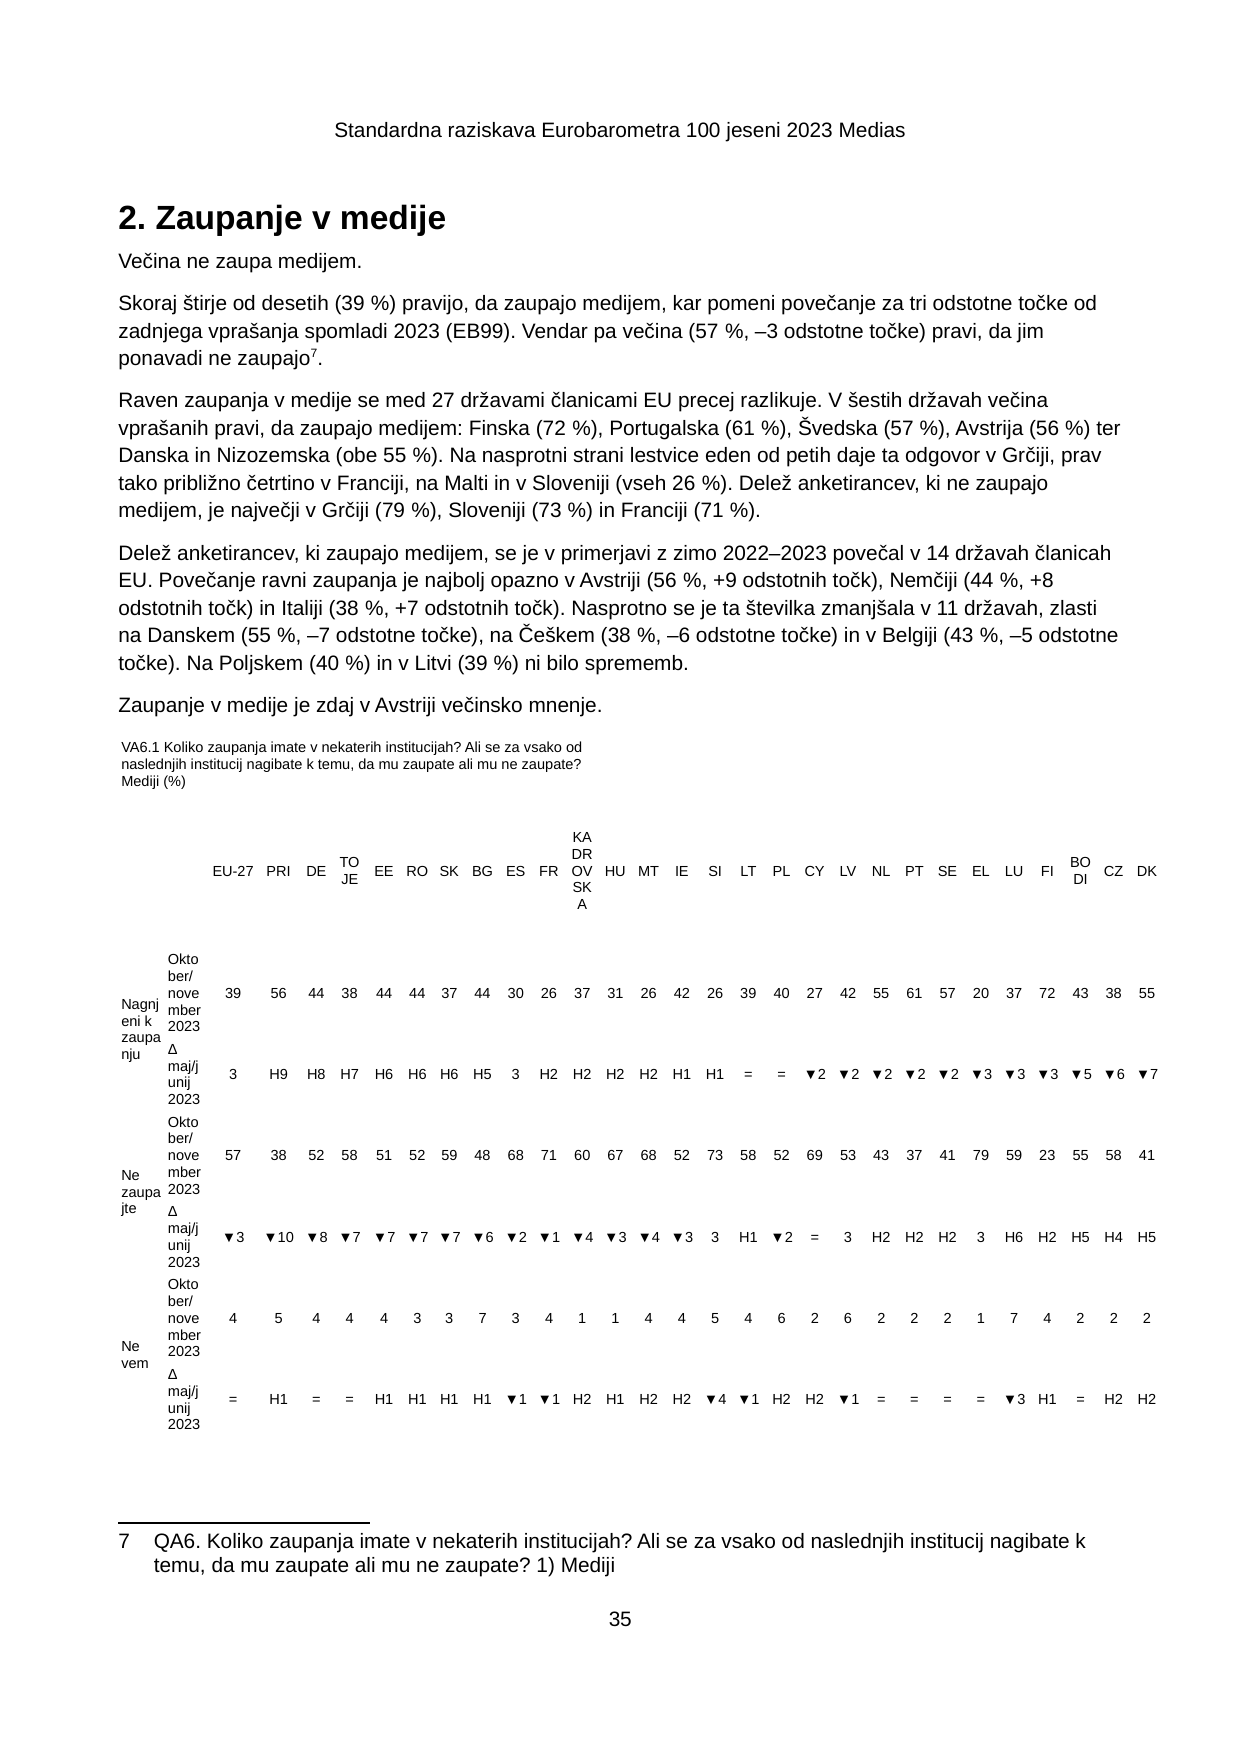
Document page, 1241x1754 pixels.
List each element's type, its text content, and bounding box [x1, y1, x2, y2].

table_cell 79 [964, 1111, 997, 1200]
table_cell 4 [532, 1273, 565, 1363]
table_header [632, 735, 665, 793]
table_cell 69 [798, 1111, 831, 1200]
table_cell [366, 916, 402, 948]
table_cell EU-27 [209, 826, 257, 916]
table_cell Н2 [864, 1200, 898, 1273]
table_cell ▼1 [499, 1363, 532, 1436]
table_cell 40 [765, 948, 798, 1038]
table_cell 51 [366, 1111, 402, 1200]
table_cell 38 [333, 948, 366, 1038]
table_cell 2 [864, 1273, 898, 1363]
table_cell 2 [931, 1273, 964, 1363]
table_cell Ne vem [118, 1273, 165, 1436]
table_cell [499, 916, 532, 948]
table_cell [257, 916, 299, 948]
table_cell [118, 916, 165, 948]
table_cell [209, 916, 257, 948]
table_cell 37 [433, 948, 466, 1038]
table_cell 58 [333, 1111, 366, 1200]
table_cell ▼10 [257, 1200, 299, 1273]
table_cell [765, 794, 798, 826]
table_cell ▼1 [731, 1363, 765, 1436]
table_cell [565, 916, 598, 948]
table_cell [1097, 916, 1130, 948]
table_cell TO JE [333, 826, 366, 916]
table_cell 67 [599, 1111, 632, 1200]
table_cell = [931, 1363, 964, 1436]
table_cell 68 [499, 1111, 532, 1200]
table_cell = [864, 1363, 898, 1436]
table_cell 42 [831, 948, 864, 1038]
table_cell [333, 916, 366, 948]
table_cell [1130, 916, 1163, 948]
table_cell 3 [499, 1273, 532, 1363]
table_cell FR [532, 826, 565, 916]
table_cell [698, 794, 731, 826]
table_cell 4 [333, 1273, 366, 1363]
table_header [898, 735, 931, 793]
table_cell KADROVSKA [565, 826, 598, 916]
table_cell ▼1 [532, 1363, 565, 1436]
table_cell 3 [209, 1038, 257, 1111]
text Delež anketirancev, ki zaupajo medijem, se je v primerjavi z zimo 2022–2023 povečal v 14 državah članicah EU. Povečanje ravni zaupanja je najbolj opazno v Avstriji (56 %, +9 odstotnih točk), Nemčiji (44 %, +8 odstotnih točk) in Italiji (38 %, +7 odstotnih točk). Nasprotno se je ta številka zmanjšala v 11 državah, zlasti na Danskem (55 %, –7 odstotne točke), na Češkem (38 %, –6 odstotne točke) in v Belgiji (43 %, –5 odstotne točke). Na Poljskem (40 %) in v Litvi (39 %) ni bilo sprememb. [118, 540, 1122, 674]
table_cell = [798, 1200, 831, 1273]
table_cell 55 [864, 948, 898, 1038]
table_cell Δ maj/junij 2023 [165, 1200, 209, 1273]
table_cell CY [798, 826, 831, 916]
table_cell 44 [366, 948, 402, 1038]
table_cell 37 [997, 948, 1030, 1038]
table_cell 41 [1130, 1111, 1163, 1200]
table_header [1030, 735, 1064, 793]
table_cell Н2 [632, 1038, 665, 1111]
table_cell 58 [1097, 1111, 1130, 1200]
table_cell [1097, 794, 1130, 826]
table_cell = [300, 1363, 333, 1436]
table_cell 2 [1130, 1273, 1163, 1363]
table_cell SK [433, 826, 466, 916]
table_cell Н1 [433, 1363, 466, 1436]
table_header [698, 735, 731, 793]
table_cell 58 [731, 1111, 765, 1200]
table_cell Н1 [665, 1038, 698, 1111]
table_cell [731, 916, 765, 948]
table_cell ▼2 [864, 1038, 898, 1111]
table_cell [466, 916, 499, 948]
table_cell Н1 [257, 1363, 299, 1436]
table_header [864, 735, 898, 793]
table_cell SE [931, 826, 964, 916]
table_cell Н2 [565, 1363, 598, 1436]
table_cell [118, 794, 165, 826]
table_cell = [964, 1363, 997, 1436]
table_cell 6 [831, 1273, 864, 1363]
table_cell 37 [898, 1111, 931, 1200]
table_cell ▼8 [300, 1200, 333, 1273]
table_cell 31 [599, 948, 632, 1038]
table_header [798, 735, 831, 793]
table_header [1097, 735, 1130, 793]
table_cell Ne zaupajte [118, 1111, 165, 1273]
table_cell 2 [798, 1273, 831, 1363]
table_cell Δ maj/junij 2023 [165, 1038, 209, 1111]
table_cell 6 [765, 1273, 798, 1363]
table_cell 3 [402, 1273, 432, 1363]
table_cell [1130, 794, 1163, 826]
table_cell 44 [402, 948, 432, 1038]
table_cell 57 [209, 1111, 257, 1200]
table_cell 20 [964, 948, 997, 1038]
table_cell 2 [898, 1273, 931, 1363]
table_cell [466, 794, 499, 826]
table_cell [1064, 916, 1097, 948]
table_cell ▼4 [698, 1363, 731, 1436]
table_cell Н2 [765, 1363, 798, 1436]
table_cell [731, 794, 765, 826]
text Skoraj štirje od desetih (39 %) pravijo, da zaupajo medijem, kar pomeni povečanje za tri odstotne točke od zadnjega vprašanja spomladi 2023 (EB99). Vendar pa večina (57 %, –3 odstotne točke) pravi, da jim ponavadi ne zaupajo. [118, 291, 1122, 370]
table_cell ▼2 [499, 1200, 532, 1273]
table_cell NL [864, 826, 898, 916]
table_cell 3 [831, 1200, 864, 1273]
table_cell 23 [1030, 1111, 1064, 1200]
table_cell Н5 [1130, 1200, 1163, 1273]
table_cell PL [765, 826, 798, 916]
table_cell ▼4 [632, 1200, 665, 1273]
table_cell ▼7 [402, 1200, 432, 1273]
table_cell Н1 [402, 1363, 432, 1436]
table_header [665, 735, 698, 793]
table_cell [165, 916, 209, 948]
table_cell [209, 794, 257, 826]
table_cell 59 [997, 1111, 1030, 1200]
table_cell ▼2 [898, 1038, 931, 1111]
table_cell Н4 [1097, 1200, 1130, 1273]
table_cell LU [997, 826, 1030, 916]
table_cell 2 [1064, 1273, 1097, 1363]
table_cell 26 [632, 948, 665, 1038]
table_cell ▼7 [1130, 1038, 1163, 1111]
table_cell Н2 [565, 1038, 598, 1111]
table_cell 56 [257, 948, 299, 1038]
table_header [931, 735, 964, 793]
table_cell Н2 [1130, 1363, 1163, 1436]
table_cell 30 [499, 948, 532, 1038]
table_cell [532, 916, 565, 948]
text Večina ne zaupa medijem. [118, 249, 1122, 273]
table_cell 53 [831, 1111, 864, 1200]
table_cell HU [599, 826, 632, 916]
table_cell 4 [665, 1273, 698, 1363]
table_cell 52 [665, 1111, 698, 1200]
subtitle 2. Zaupanje v medije [118, 198, 1122, 237]
table_cell [333, 794, 366, 826]
table_cell Н1 [366, 1363, 402, 1436]
table_cell ▼3 [599, 1200, 632, 1273]
table_cell 71 [532, 1111, 565, 1200]
table_cell [565, 794, 598, 826]
table_cell 5 [257, 1273, 299, 1363]
table_cell [898, 794, 931, 826]
table_cell Н6 [997, 1200, 1030, 1273]
table_cell 59 [433, 1111, 466, 1200]
table_cell 4 [731, 1273, 765, 1363]
text QA6. Koliko zaupanja imate v nekaterih institucijah? Ali se za vsako od naslednjih institucij nagibate k temu, da mu zaupate ali mu ne zaupate? 1) Mediji [118, 1529, 1122, 1577]
table_cell 7 [997, 1273, 1030, 1363]
table_cell ▼3 [665, 1200, 698, 1273]
table_cell = [765, 1038, 798, 1111]
table_cell [499, 794, 532, 826]
table_cell = [1064, 1363, 1097, 1436]
table_cell Н5 [466, 1038, 499, 1111]
table_cell [165, 794, 209, 826]
table_cell 41 [931, 1111, 964, 1200]
table_cell 48 [466, 1111, 499, 1200]
table_cell 3 [698, 1200, 731, 1273]
table_cell PT [898, 826, 931, 916]
table_cell CZ [1097, 826, 1130, 916]
table_header [1130, 735, 1163, 793]
table_cell Н2 [898, 1200, 931, 1273]
table_cell = [209, 1363, 257, 1436]
table_cell ▼2 [831, 1038, 864, 1111]
table_header [731, 735, 765, 793]
table_cell 60 [565, 1111, 598, 1200]
table_cell Н2 [599, 1038, 632, 1111]
table_cell [798, 916, 831, 948]
table_cell LT [731, 826, 765, 916]
table_cell [433, 916, 466, 948]
table_cell LV [831, 826, 864, 916]
table_cell IE [665, 826, 698, 916]
table_cell [257, 794, 299, 826]
table_cell 5 [698, 1273, 731, 1363]
table_header [831, 735, 864, 793]
table_cell 55 [1130, 948, 1163, 1038]
table_cell ▼2 [765, 1200, 798, 1273]
table_cell 27 [798, 948, 831, 1038]
table_cell [402, 794, 432, 826]
table_cell [665, 794, 698, 826]
table_cell ▼5 [1064, 1038, 1097, 1111]
table_cell EE [366, 826, 402, 916]
table_header [964, 735, 997, 793]
table_cell Н2 [1030, 1200, 1064, 1273]
table_cell [165, 826, 209, 916]
table_cell Н6 [433, 1038, 466, 1111]
table_header VA6.1 Koliko zaupanja imate v nekaterih institucijah? Ali se za vsako od naslednjih institucij nagibate k temu, da mu zaupate ali mu ne zaupate? Mediji (%) [118, 735, 598, 793]
table_cell [665, 916, 698, 948]
table_cell 61 [898, 948, 931, 1038]
table_cell [831, 916, 864, 948]
table_cell Н6 [366, 1038, 402, 1111]
table_cell [1030, 916, 1064, 948]
table_cell 52 [402, 1111, 432, 1200]
table_cell 73 [698, 1111, 731, 1200]
table_cell 43 [1064, 948, 1097, 1038]
table_cell 52 [300, 1111, 333, 1200]
table_cell 4 [209, 1273, 257, 1363]
text Raven zaupanja v medije se med 27 državami članicami EU precej razlikuje. V šestih državah večina vprašanih pravi, da zaupajo medijem: Finska (72 %), Portugalska (61 %), Švedska (57 %), Avstrija (56 %) ter Danska in Nizozemska (obe 55 %). Na nasprotni strani lestvice eden od petih daje ta odgovor v Grčiji, prav tako približno četrtino v Franciji, na Malti in v Sloveniji (vseh 26 %). Delež anketirancev, ki ne zaupajo medijem, je največji v Grčiji (79 %), Sloveniji (73 %) in Franciji (71 %). [118, 388, 1122, 522]
table_cell [997, 794, 1030, 826]
table_cell 44 [466, 948, 499, 1038]
table_header [997, 735, 1030, 793]
table_cell Н1 [466, 1363, 499, 1436]
table_cell 2 [1097, 1273, 1130, 1363]
table_cell [964, 794, 997, 826]
table_cell DE [300, 826, 333, 916]
table_cell 7 [466, 1273, 499, 1363]
table_cell [632, 916, 665, 948]
table_cell Н2 [665, 1363, 698, 1436]
table_cell ▼6 [466, 1200, 499, 1273]
table_cell DK [1130, 826, 1163, 916]
table_cell 72 [1030, 948, 1064, 1038]
table_cell Н2 [1097, 1363, 1130, 1436]
table_cell [1064, 794, 1097, 826]
table_cell = [898, 1363, 931, 1436]
table_cell 4 [632, 1273, 665, 1363]
table_cell 37 [565, 948, 598, 1038]
table_cell [831, 794, 864, 826]
table_cell Oktober/november 2023 [165, 948, 209, 1038]
table_cell [964, 916, 997, 948]
table_header [599, 735, 632, 793]
table_cell Н1 [698, 1038, 731, 1111]
table_cell 3 [499, 1038, 532, 1111]
table_cell Н2 [532, 1038, 565, 1111]
table_cell [931, 916, 964, 948]
table_cell [798, 794, 831, 826]
table_cell 55 [1064, 1111, 1097, 1200]
table_cell [765, 916, 798, 948]
table_cell Н9 [257, 1038, 299, 1111]
table_cell 39 [209, 948, 257, 1038]
table_cell 4 [366, 1273, 402, 1363]
table_cell [1030, 794, 1064, 826]
table_cell = [333, 1363, 366, 1436]
table_cell ▼7 [333, 1200, 366, 1273]
table_cell [599, 794, 632, 826]
table_cell 42 [665, 948, 698, 1038]
table_cell 68 [632, 1111, 665, 1200]
table_cell Н6 [402, 1038, 432, 1111]
table_cell Н1 [599, 1363, 632, 1436]
table_cell SI [698, 826, 731, 916]
text Zaupanje v medije je zdaj v Avstriji večinsko mnenje. [118, 692, 1122, 716]
table_cell [997, 916, 1030, 948]
table_cell [402, 916, 432, 948]
table_cell [366, 794, 402, 826]
table_cell 1 [599, 1273, 632, 1363]
table_cell 3 [433, 1273, 466, 1363]
table_cell 4 [300, 1273, 333, 1363]
table_cell PRI [257, 826, 299, 916]
table_cell ▼7 [366, 1200, 402, 1273]
table_cell ▼1 [532, 1200, 565, 1273]
table_cell [632, 794, 665, 826]
table_cell ▼3 [209, 1200, 257, 1273]
table_cell Oktober/november 2023 [165, 1273, 209, 1363]
table_cell 3 [964, 1200, 997, 1273]
table_cell ▼2 [931, 1038, 964, 1111]
table_cell ▼3 [1030, 1038, 1064, 1111]
table_cell [300, 916, 333, 948]
table_cell 4 [1030, 1273, 1064, 1363]
table_cell 26 [532, 948, 565, 1038]
table_cell Nagnjeni k zaupanju [118, 948, 165, 1111]
table_cell [864, 794, 898, 826]
table_cell FI [1030, 826, 1064, 916]
table_cell [864, 916, 898, 948]
table_cell ▼6 [1097, 1038, 1130, 1111]
table_cell 39 [731, 948, 765, 1038]
table_cell ▼4 [565, 1200, 598, 1273]
table_cell 57 [931, 948, 964, 1038]
table_cell MT [632, 826, 665, 916]
table_cell ▼3 [997, 1363, 1030, 1436]
table_cell Δ maj/junij 2023 [165, 1363, 209, 1436]
table_header [765, 735, 798, 793]
table_cell 52 [765, 1111, 798, 1200]
table_header [1064, 735, 1097, 793]
table_cell ▼3 [997, 1038, 1030, 1111]
table_cell [532, 794, 565, 826]
table_cell BODI [1064, 826, 1097, 916]
table_cell Н5 [1064, 1200, 1097, 1273]
table_cell 1 [565, 1273, 598, 1363]
table_cell ▼7 [433, 1200, 466, 1273]
table_cell [118, 826, 165, 916]
table_cell [898, 916, 931, 948]
table_cell [300, 794, 333, 826]
table_cell ▼3 [964, 1038, 997, 1111]
table_cell Н8 [300, 1038, 333, 1111]
table_cell ▼2 [798, 1038, 831, 1111]
table_cell ▼1 [831, 1363, 864, 1436]
table_cell 43 [864, 1111, 898, 1200]
table_cell 38 [257, 1111, 299, 1200]
table_cell Н1 [1030, 1363, 1064, 1436]
table_cell [433, 794, 466, 826]
table_cell Н7 [333, 1038, 366, 1111]
table_cell [698, 916, 731, 948]
table_cell Oktober/november 2023 [165, 1111, 209, 1200]
table_cell Н2 [931, 1200, 964, 1273]
table_cell BG [466, 826, 499, 916]
table_cell Н2 [798, 1363, 831, 1436]
table_cell EL [964, 826, 997, 916]
table_cell 1 [964, 1273, 997, 1363]
table_cell Н2 [632, 1363, 665, 1436]
table_cell = [731, 1038, 765, 1111]
table_cell 26 [698, 948, 731, 1038]
table_cell 38 [1097, 948, 1130, 1038]
table_cell ES [499, 826, 532, 916]
table_cell Н1 [731, 1200, 765, 1273]
table_cell 44 [300, 948, 333, 1038]
table_cell RO [402, 826, 432, 916]
table_cell [931, 794, 964, 826]
table_cell [599, 916, 632, 948]
